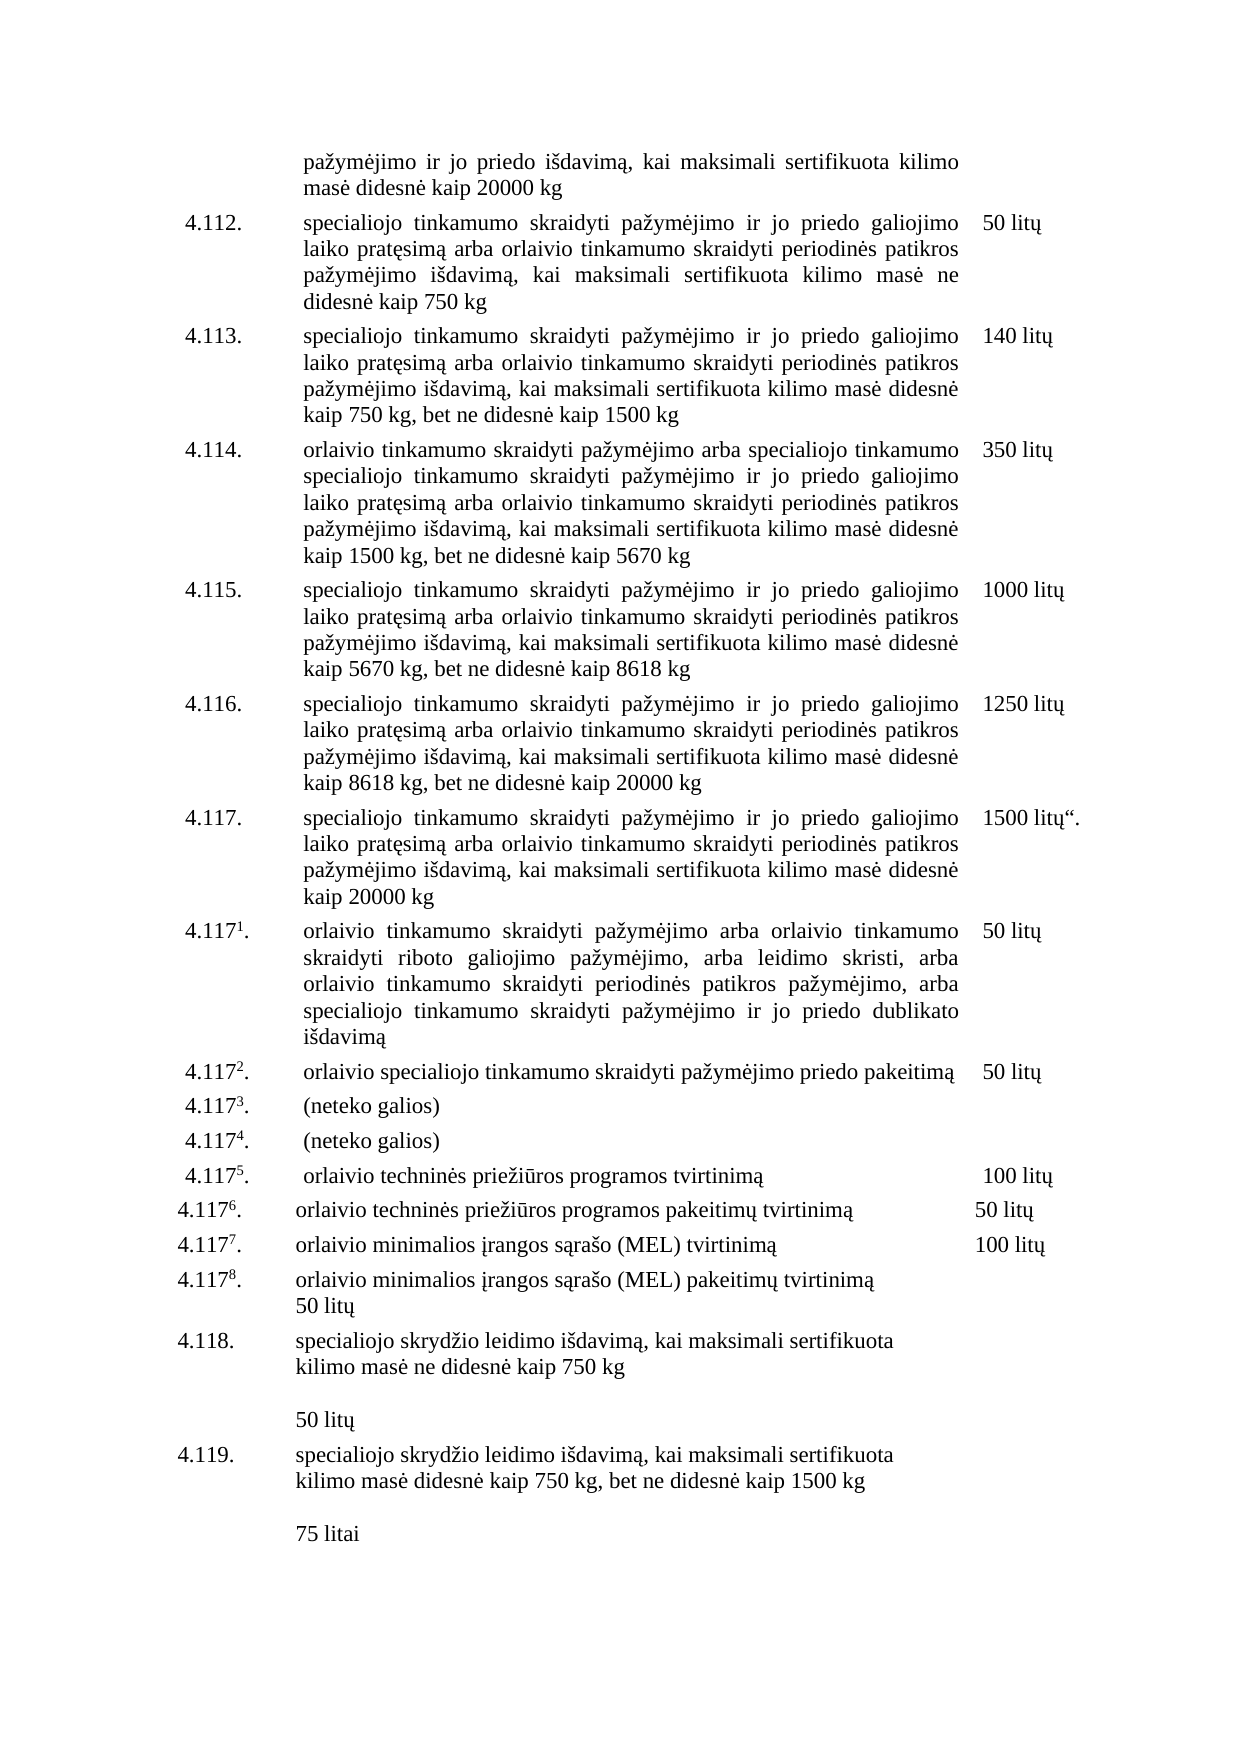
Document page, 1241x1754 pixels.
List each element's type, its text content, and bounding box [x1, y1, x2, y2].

table_cell orlaivio techninės priežiūros programos tvirtinimą [292, 1162, 971, 1196]
table_cell 50 litų [971, 209, 1144, 322]
text 4.1178. orlaivio minimalios įrangos sąrašo (MEL) pakeitimų tvirtinimą 50 litų [177, 1266, 945, 1318]
table_cell 4.1172. [174, 1058, 292, 1092]
table_cell (neteko galios) [292, 1093, 971, 1127]
table_cell [971, 1127, 1144, 1162]
table_cell 350 litų [971, 436, 1144, 576]
table_cell 4.117. [174, 804, 292, 918]
table_cell 4.114. [174, 436, 292, 576]
table_cell 50 litų [971, 1058, 1144, 1092]
table_cell orlaivio tinkamumo skraidyti pažymėjimo arba specialiojo tinkamumo specialiojo tinkamumo skraidyti pažymėjimo ir jo priedo galiojimo laiko pratęsimą arba orlaivio tinkamumo skraidyti periodinės patikros pažymėjimo išdavimą, kai maksimali sertifikuota kilimo masė didesnė kaip 1500 kg, bet ne didesnė kaip 5670 kg [292, 436, 971, 576]
table_cell 1000 litų [971, 576, 1144, 690]
table_cell 1500 litų“. [971, 804, 1144, 918]
table_cell 1250 litų [971, 690, 1144, 804]
table_cell orlaivio specialiojo tinkamumo skraidyti pažymėjimo priedo pakeitimą [292, 1058, 971, 1092]
text 4.1177. orlaivio minimalios įrangos sąrašo (MEL) tvirtinimą 100 litų [177, 1231, 1122, 1257]
table_cell specialiojo tinkamumo skraidyti pažymėjimo ir jo priedo galiojimo laiko pratęsimą arba orlaivio tinkamumo skraidyti periodinės patikros pažymėjimo išdavimą, kai maksimali sertifikuota kilimo masė didesnė kaip 20000 kg [292, 804, 971, 918]
table_cell 4.115. [174, 576, 292, 690]
table_cell [971, 148, 1144, 209]
table_cell specialiojo tinkamumo skraidyti pažymėjimo ir jo priedo galiojimo laiko pratęsimą arba orlaivio tinkamumo skraidyti periodinės patikros pažymėjimo išdavimą, kai maksimali sertifikuota kilimo masė didesnė kaip 8618 kg, bet ne didesnė kaip 20000 kg [292, 690, 971, 804]
text 4.119. specialiojo skrydžio leidimo išdavimą, kai maksimali sertifikuota kilimo masė didesnė kaip 750 kg, bet ne didesnė kaip 1500 kg 75 litai [177, 1441, 945, 1546]
table_cell 4.112. [174, 209, 292, 322]
table_cell 4.1171. [174, 918, 292, 1058]
text 4.118. specialiojo skrydžio leidimo išdavimą, kai maksimali sertifikuota kilimo masė ne didesnė kaip 750 kg 50 litų [177, 1327, 945, 1432]
table_cell [174, 148, 292, 209]
table_cell specialiojo tinkamumo skraidyti pažymėjimo ir jo priedo galiojimo laiko pratęsimą arba orlaivio tinkamumo skraidyti periodinės patikros pažymėjimo išdavimą, kai maksimali sertifikuota kilimo masė ne didesnė kaip 750 kg [292, 209, 971, 322]
table_cell 4.1175. [174, 1162, 292, 1196]
table_cell pažymėjimo ir jo priedo išdavimą, kai maksimali sertifikuota kilimo masė didesnė kaip 20000 kg [292, 148, 971, 209]
table_cell 4.1173. [174, 1093, 292, 1127]
table_cell orlaivio tinkamumo skraidyti pažymėjimo arba orlaivio tinkamumo skraidyti riboto galiojimo pažymėjimo, arba leidimo skristi, arba orlaivio tinkamumo skraidyti periodinės patikros pažymėjimo, arba specialiojo tinkamumo skraidyti pažymėjimo ir jo priedo dublikato išdavimą [292, 918, 971, 1058]
table_cell 4.1174. [174, 1127, 292, 1162]
table_cell 4.116. [174, 690, 292, 804]
text 4.1176. orlaivio techninės priežiūros programos pakeitimų tvirtinimą 50 litų [177, 1196, 1122, 1223]
table_cell specialiojo tinkamumo skraidyti pažymėjimo ir jo priedo galiojimo laiko pratęsimą arba orlaivio tinkamumo skraidyti periodinės patikros pažymėjimo išdavimą, kai maksimali sertifikuota kilimo masė didesnė kaip 5670 kg, bet ne didesnė kaip 8618 kg [292, 576, 971, 690]
table_cell 4.113. [174, 323, 292, 436]
table_cell 100 litų [971, 1162, 1144, 1196]
table_cell 50 litų [971, 918, 1144, 1058]
table_cell [971, 1093, 1144, 1127]
table_cell (neteko galios) [292, 1127, 971, 1162]
table_cell 140 litų [971, 323, 1144, 436]
table_cell specialiojo tinkamumo skraidyti pažymėjimo ir jo priedo galiojimo laiko pratęsimą arba orlaivio tinkamumo skraidyti periodinės patikros pažymėjimo išdavimą, kai maksimali sertifikuota kilimo masė didesnė kaip 750 kg, bet ne didesnė kaip 1500 kg [292, 323, 971, 436]
